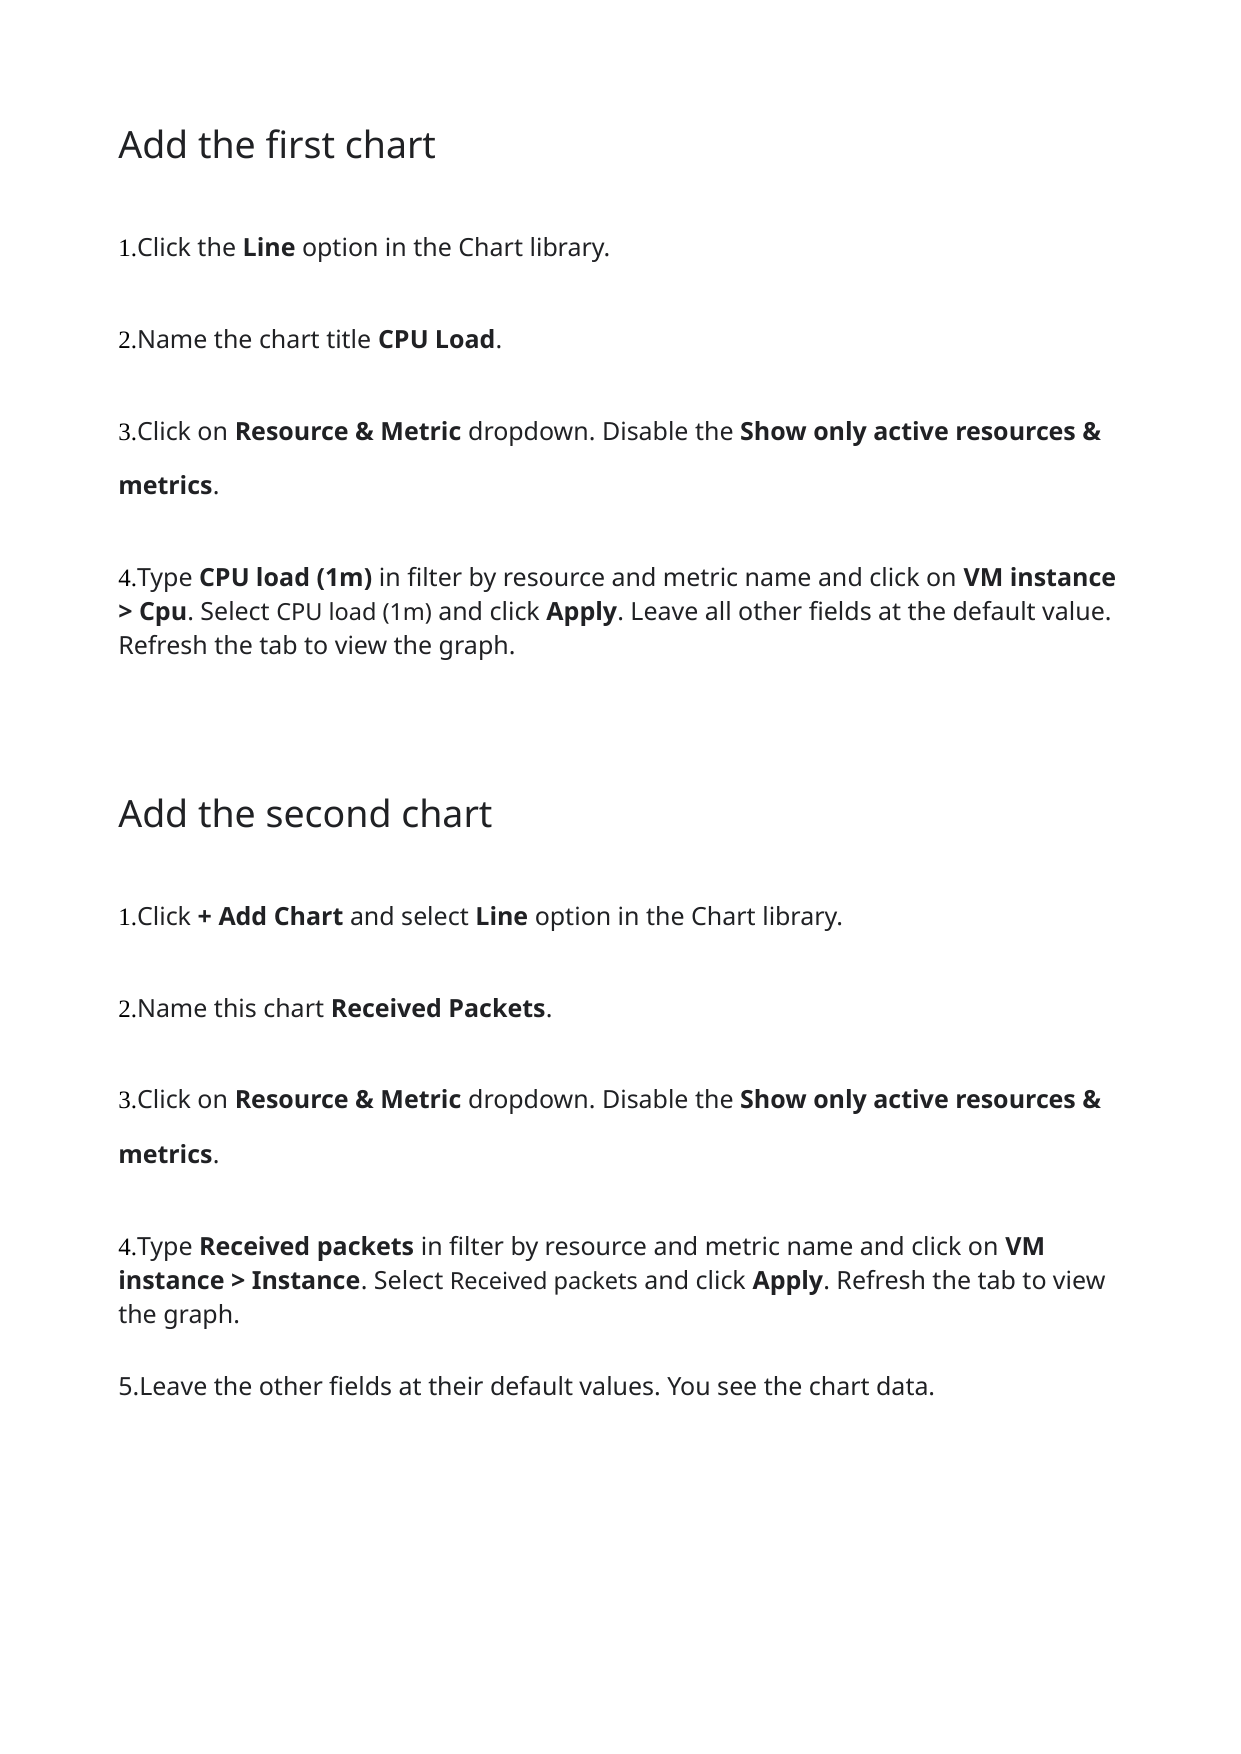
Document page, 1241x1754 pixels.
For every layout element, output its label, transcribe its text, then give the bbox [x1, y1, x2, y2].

list Click + Add Chart and select Line option in the Chart library. [118, 898, 1122, 932]
list Click the Line option in the Chart library. [118, 229, 1122, 263]
list Leave the other fields at their default values. You see the chart data. [118, 1368, 1122, 1402]
list Click on Resource & Metric dropdown. Disable the Show only active resources & metrics. [118, 413, 1122, 502]
list Click on Resource & Metric dropdown. Disable the Show only active resources & metrics. [118, 1082, 1122, 1171]
subtitle Add the second chart [118, 787, 1122, 838]
list Name the chart title CPU Load. [118, 321, 1122, 355]
list Type CPU load (1m) in filter by resource and metric name and click on VM instance > Cpu. Select CPU load (1m) and click Apply. Leave all other fields at the default value. Refresh the tab to view the graph. [118, 560, 1122, 662]
list Name this chart Received Packets. [118, 990, 1122, 1024]
subtitle Add the first chart [118, 118, 1122, 169]
list Type Received packets in filter by resource and metric name and click on VM instance > Instance. Select Received packets and click Apply. Refresh the tab to view the graph. [118, 1229, 1122, 1331]
